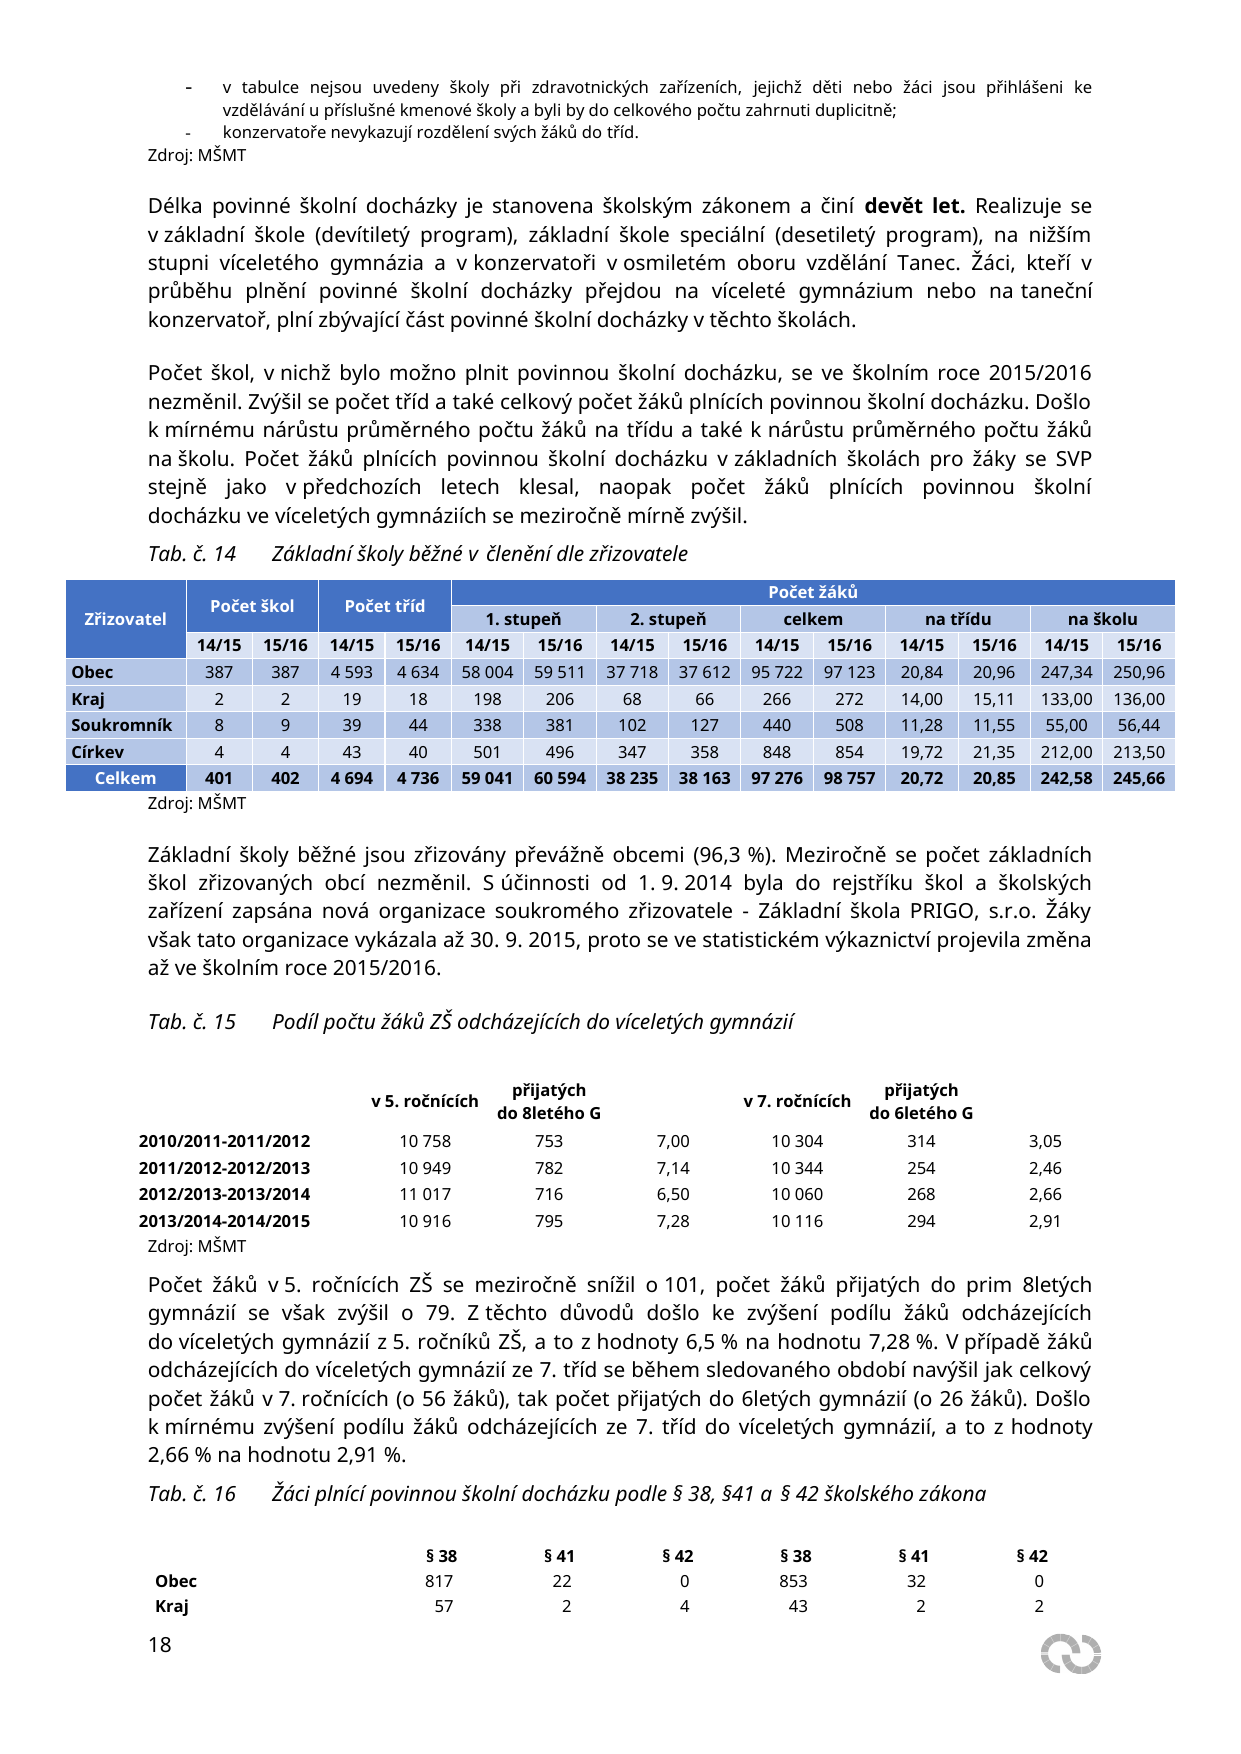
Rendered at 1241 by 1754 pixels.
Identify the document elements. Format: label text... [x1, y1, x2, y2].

table_cell 102 [597, 712, 668, 738]
table_cell 1. stupeň [452, 606, 596, 632]
table_cell v 5. ročnících [364, 1075, 487, 1127]
table_cell 242,58 [1031, 765, 1102, 791]
table_header Školní rok na ZŠ a následně prima na SŠ [133, 1049, 363, 1127]
table_cell 2,66 [984, 1182, 1107, 1207]
table_cell 4 634 [386, 659, 451, 685]
table_cell Kraj [66, 686, 186, 711]
table_cell 14/15 [886, 633, 958, 658]
table_cell 0 [974, 1569, 1091, 1593]
table_cell 37 612 [669, 659, 740, 685]
table_cell Církev [66, 739, 186, 764]
table_cell v 7. ročnících [736, 1075, 859, 1127]
table_header Zřizovatel [150, 1519, 382, 1568]
table_cell 387 [253, 659, 318, 685]
table_cell 254 [860, 1155, 983, 1181]
table_header 2015/2016 [737, 1519, 1091, 1543]
table_cell 59 511 [524, 659, 596, 685]
table_cell 2,91 [984, 1208, 1107, 1234]
table_cell 266 [741, 686, 813, 711]
table_cell 347 [597, 739, 668, 764]
table_cell 133,00 [1031, 686, 1102, 711]
table_cell 60 594 [524, 765, 596, 791]
table_cell 14/15 [741, 633, 813, 658]
table_cell 20,85 [959, 765, 1030, 791]
table_cell 2013/2014-2014/2015 [133, 1208, 363, 1234]
table_cell 198 [452, 686, 523, 711]
table_cell 15/16 [524, 633, 596, 658]
table_cell 247,34 [1031, 659, 1102, 685]
table_cell 496 [524, 739, 596, 764]
table_cell § 42 [974, 1544, 1091, 1568]
table_cell 14,00 [886, 686, 958, 711]
table_cell 4 [187, 739, 252, 764]
table_cell 98 757 [814, 765, 885, 791]
table_cell 19 [319, 686, 384, 711]
table_cell na školu [1031, 606, 1175, 632]
table_cell 11,28 [886, 712, 958, 738]
table_cell 2 [253, 686, 318, 711]
table_cell 59 041 [452, 765, 523, 791]
table_cell 40 [386, 739, 451, 764]
table_cell 10 758 [364, 1129, 487, 1154]
table_cell 402 [253, 765, 318, 791]
table_cell 716 [488, 1182, 611, 1207]
table_cell 11,55 [959, 712, 1030, 738]
table_cell 136,00 [1103, 686, 1175, 711]
table_cell celkem [741, 606, 885, 632]
table_cell 387 [187, 659, 252, 685]
table_header Počet škol [187, 580, 318, 632]
table_cell 2 [974, 1594, 1091, 1618]
table_cell 4 [253, 739, 318, 764]
table_cell 2,46 [984, 1155, 1107, 1181]
table_cell 0 [619, 1569, 736, 1593]
table_header podíl odcházejících z 5. tříd (%) [612, 1049, 735, 1127]
table_cell 2 [856, 1594, 973, 1618]
table_cell § 38 [383, 1544, 500, 1568]
table_cell 19,72 [886, 739, 958, 764]
text Zdroj: MŠMT [148, 1235, 1092, 1257]
list konzervatoře nevykazují rozdělení svých žáků do tříd. [185, 121, 1092, 144]
table_cell 14/15 [452, 633, 523, 658]
table_cell § 42 [619, 1544, 736, 1568]
table_cell 43 [319, 739, 384, 764]
table_header Počet žáků [364, 1049, 611, 1074]
text Zdroj: MŠMT [148, 792, 1092, 815]
table_cell 8 [187, 712, 252, 738]
text Délka povinné školní docházky je stanovena školským zákonem a činí devět let. Realizuje se v základní škole (devítiletý program), základní škole speciální (desetiletý program), na nižším stupni víceletého gymnázia a v konzervatoři v osmiletém oboru vzdělání Tanec. Žáci, kteří v průběhu plnění povinné školní docházky přejdou na víceleté gymnázium nebo na taneční konzervatoř, plní zbývající část povinné školní docházky v těchto školách. [148, 191, 1092, 333]
list Podíl počtu žáků ZŠ odcházejících do víceletých gymnázií [148, 1007, 1092, 1035]
table_cell 15/16 [1103, 633, 1175, 658]
table_cell 3,05 [984, 1129, 1107, 1154]
table_cell 44 [386, 712, 451, 738]
table_cell 212,00 [1031, 739, 1102, 764]
table_cell 20,96 [959, 659, 1030, 685]
table_cell Obec [66, 659, 186, 685]
table_cell 15/16 [253, 633, 318, 658]
text Počet žáků v 5. ročnících ZŠ se meziročně snížil o 101, počet žáků přijatých do prim 8letých gymnázií se však zvýšil o 79. Z těchto důvodů došlo ke zvýšení podílu žáků odcházejících do víceletých gymnázií z 5. ročníků ZŠ, a to z hodnoty 6,5 % na hodnotu 7,28 %. V případě žáků odcházejících do víceletých gymnázií ze 7. tříd se během sledovaného období navýšil jak celkový počet žáků v 7. ročnících (o 56 žáků), tak počet přijatých do 6letých gymnázií (o 26 žáků). Došlo k mírnému zvýšení podílu žáků odcházejících ze 7. tříd do víceletých gymnázií, a to z hodnoty 2,66 % na hodnotu 2,91 %. [148, 1270, 1092, 1469]
table_cell 817 [383, 1569, 500, 1593]
table_cell 501 [452, 739, 523, 764]
table_cell 4 694 [319, 765, 384, 791]
table_cell Kraj [150, 1594, 382, 1618]
table_cell 32 [856, 1569, 973, 1593]
table_header Počet žáků [452, 580, 1175, 605]
table_cell 245,66 [1103, 765, 1175, 791]
text Zdroj: MŠMT [148, 144, 1092, 166]
table_cell 2 [501, 1594, 618, 1618]
table_cell 4 593 [319, 659, 384, 685]
table_cell 39 [319, 712, 384, 738]
table_cell 11 017 [364, 1182, 487, 1207]
list Žáci plnící povinnou školní docházku podle § 38, §41 a § 42 školského zákona [148, 1479, 1092, 1508]
table_cell 56,44 [1103, 712, 1175, 738]
table_cell 272 [814, 686, 885, 711]
table_cell 95 722 [741, 659, 813, 685]
table_cell 795 [488, 1208, 611, 1234]
table_cell 10 304 [736, 1129, 859, 1154]
table_cell 15,11 [959, 686, 1030, 711]
table_cell 97 123 [814, 659, 885, 685]
table_header podíl odcházejících ze 7. tříd (%) [984, 1049, 1107, 1127]
table_cell Soukromník [66, 712, 186, 738]
table_cell 206 [524, 686, 596, 711]
table_cell 2012/2013-2013/2014 [133, 1182, 363, 1207]
table_cell 213,50 [1103, 739, 1175, 764]
table_cell 10 060 [736, 1182, 859, 1207]
table_cell 55,00 [1031, 712, 1102, 738]
table_cell 38 235 [597, 765, 668, 791]
table_cell 14/15 [1031, 633, 1102, 658]
table_cell 37 718 [597, 659, 668, 685]
table_cell § 41 [501, 1544, 618, 1568]
table_cell 2010/2011-2011/2012 [133, 1129, 363, 1154]
table_cell 782 [488, 1155, 611, 1181]
table_cell 14/15 [319, 633, 384, 658]
table_cell 68 [597, 686, 668, 711]
table_cell 440 [741, 712, 813, 738]
table_cell 4 [619, 1594, 736, 1618]
table_cell 854 [814, 739, 885, 764]
table_cell 18 [386, 686, 451, 711]
table_cell § 38 [737, 1544, 854, 1568]
table_cell 381 [524, 712, 596, 738]
table_cell 753 [488, 1129, 611, 1154]
table_cell 250,96 [1103, 659, 1175, 685]
table_cell 848 [741, 739, 813, 764]
table_cell 2. stupeň [597, 606, 740, 632]
table_header Zřizovatel [66, 580, 186, 658]
table_cell 38 163 [669, 765, 740, 791]
table_cell 22 [501, 1569, 618, 1593]
table_cell 66 [669, 686, 740, 711]
table_cell 15/16 [669, 633, 740, 658]
table_cell 7,14 [612, 1155, 735, 1181]
table_cell na třídu [886, 606, 1030, 632]
table_cell 338 [452, 712, 523, 738]
table_cell 508 [814, 712, 885, 738]
table_cell 127 [669, 712, 740, 738]
table_cell 268 [860, 1182, 983, 1207]
table_cell 97 276 [741, 765, 813, 791]
table_cell 401 [187, 765, 252, 791]
text Počet škol, v nichž bylo možno plnit povinnou školní docházku, se ve školním roce 2015/2016 nezměnil. Zvýšil se počet tříd a také celkový počet žáků plnících povinnou školní docházku. Došlo k mírnému nárůstu průměrného počtu žáků na třídu a také k nárůstu průměrného počtu žáků na školu. Počet žáků plnících povinnou školní docházku v základních školách pro žáky se SVP stejně jako v předchozích letech klesal, naopak počet žáků plnících povinnou školní docházku ve víceletých gymnáziích se meziročně mírně zvýšil. [148, 358, 1092, 529]
table_cell 853 [737, 1569, 854, 1593]
table_cell 9 [253, 712, 318, 738]
table_cell 10 344 [736, 1155, 859, 1181]
table_cell 314 [860, 1129, 983, 1154]
table_cell 58 004 [452, 659, 523, 685]
table_cell 7,28 [612, 1208, 735, 1234]
table_cell § 41 [856, 1544, 973, 1568]
table_cell přijatých do 6letého G [860, 1075, 983, 1127]
table_cell 7,00 [612, 1129, 735, 1154]
table_cell 358 [669, 739, 740, 764]
table_cell 15/16 [814, 633, 885, 658]
table_cell Obec [150, 1569, 382, 1593]
table_cell 43 [737, 1594, 854, 1618]
table_cell 20,84 [886, 659, 958, 685]
table_cell 10 949 [364, 1155, 487, 1181]
table_cell 21,35 [959, 739, 1030, 764]
table_header 2014/2015 [383, 1519, 736, 1543]
table_cell 294 [860, 1208, 983, 1234]
table_cell 10 916 [364, 1208, 487, 1234]
text Základní školy běžné jsou zřizovány převážně obcemi (96,3 %). Meziročně se počet základních škol zřizovaných obcí nezměnil. S účinnosti od 1. 9. 2014 byla do rejstříku škol a školských zařízení zapsána nová organizace soukromého zřizovatele - Základní škola PRIGO, s.r.o. Žáky však tato organizace vykázala až 30. 9. 2015, proto se ve statistickém výkaznictví projevila změna až ve školním roce 2015/2016. [148, 840, 1092, 982]
list v tabulce nejsou uvedeny školy při zdravotnických zařízeních, jejichž děti nebo žáci jsou přihlášeni ke vzdělávání u příslušné kmenové školy a byli by do celkového počtu zahrnuti duplicitně; [185, 74, 1092, 121]
table_cell 15/16 [959, 633, 1030, 658]
list Základní školy běžné v členění dle zřizovatele [148, 539, 1092, 568]
table_cell 15/16 [386, 633, 451, 658]
table_header Počet tříd [319, 580, 451, 632]
table_cell 14/15 [597, 633, 668, 658]
table_header Počet žáků [736, 1049, 983, 1074]
table_cell Celkem [66, 765, 186, 791]
table_cell 2011/2012-2012/2013 [133, 1155, 363, 1181]
table_cell 6,50 [612, 1182, 735, 1207]
table_cell 57 [383, 1594, 500, 1618]
table_cell 4 736 [386, 765, 451, 791]
table_cell přijatých do 8letého G [488, 1075, 611, 1127]
table_cell 14/15 [187, 633, 252, 658]
table_cell 2 [187, 686, 252, 711]
table_cell 10 116 [736, 1208, 859, 1234]
table_cell 20,72 [886, 765, 958, 791]
